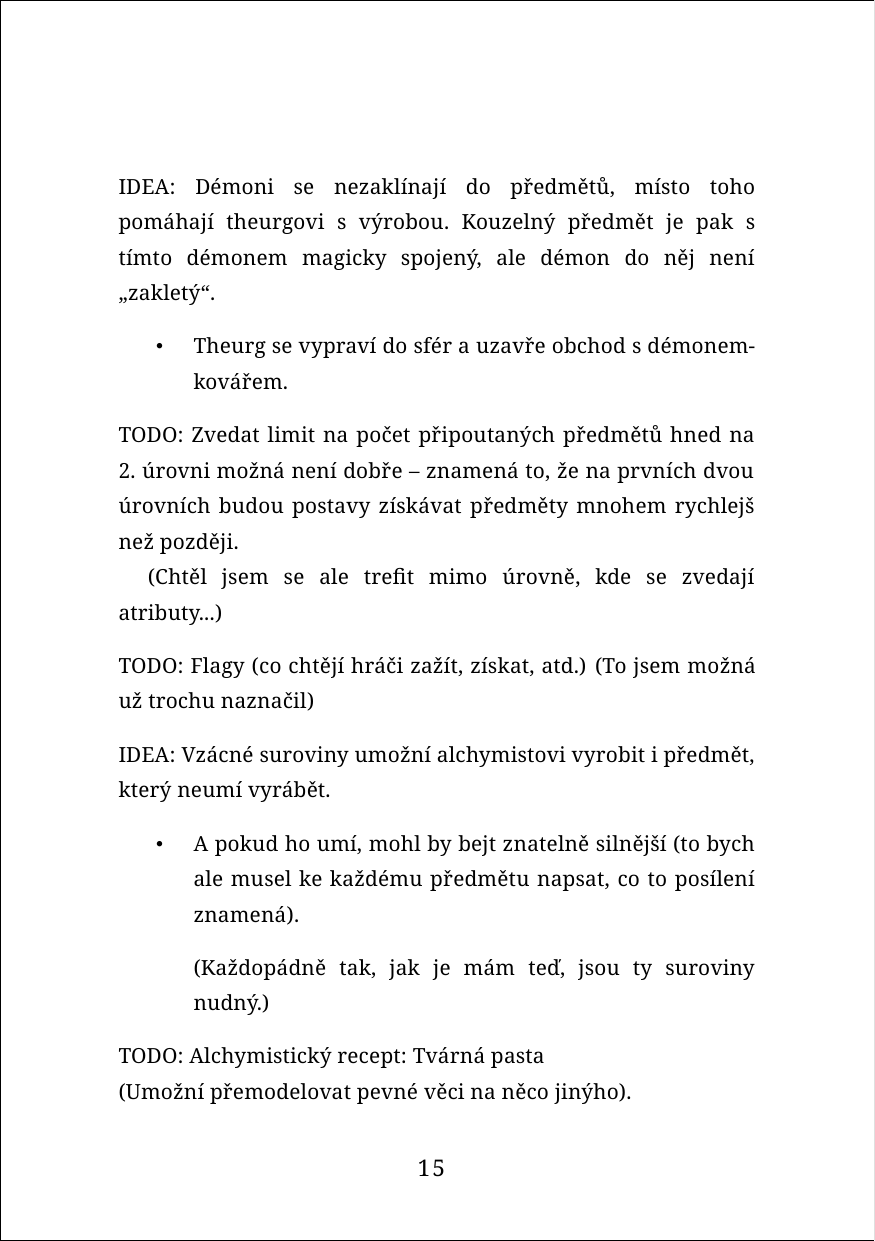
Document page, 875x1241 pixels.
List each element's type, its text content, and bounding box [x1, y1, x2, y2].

text TODO: Zvedat limit na počet připoutaných předmětů hned na 2. úrovni možná není dobře – znamená to, že na prvních dvou úrovních budou postavy získávat předměty mnohem rychlejš než později. (Chtěl jsem se ale trefit mimo úrovně, kde se zvedají atributy...) [118, 420, 756, 626]
text TODO: Alchymistický recept: Tvárná pasta (Umožní přemodelovat pevné věci na něco jinýho). [118, 1042, 756, 1106]
text IDEA: Vzácné suroviny umožní alchymistovi vyrobit i předmět, který neumí vyrábět. [118, 740, 756, 804]
list A pokud ho umí, mohl by bejt znatelně silnější (to bych ale musel ke každému předmětu napsat, co to posílení znamená). [156, 829, 756, 928]
list (Každopádně tak, jak je mám teď, jsou ty suroviny nudný.) [156, 953, 756, 1017]
text IDEA: Démoni se nezaklínají do předmětů, místo toho pomáhají theurgovi s výrobou. Kouzelný předmět je pak s tímto démonem magicky spojený, ale démon do něj není „zakletý“. [118, 172, 756, 307]
text TODO: Flagy (co chtějí hráči zažít, získat, atd.) (To jsem možná už trochu naznačil) [118, 651, 756, 715]
list Theurg se vypraví do sfér a uzavře obchod s démonem-kovářem. [156, 332, 756, 396]
